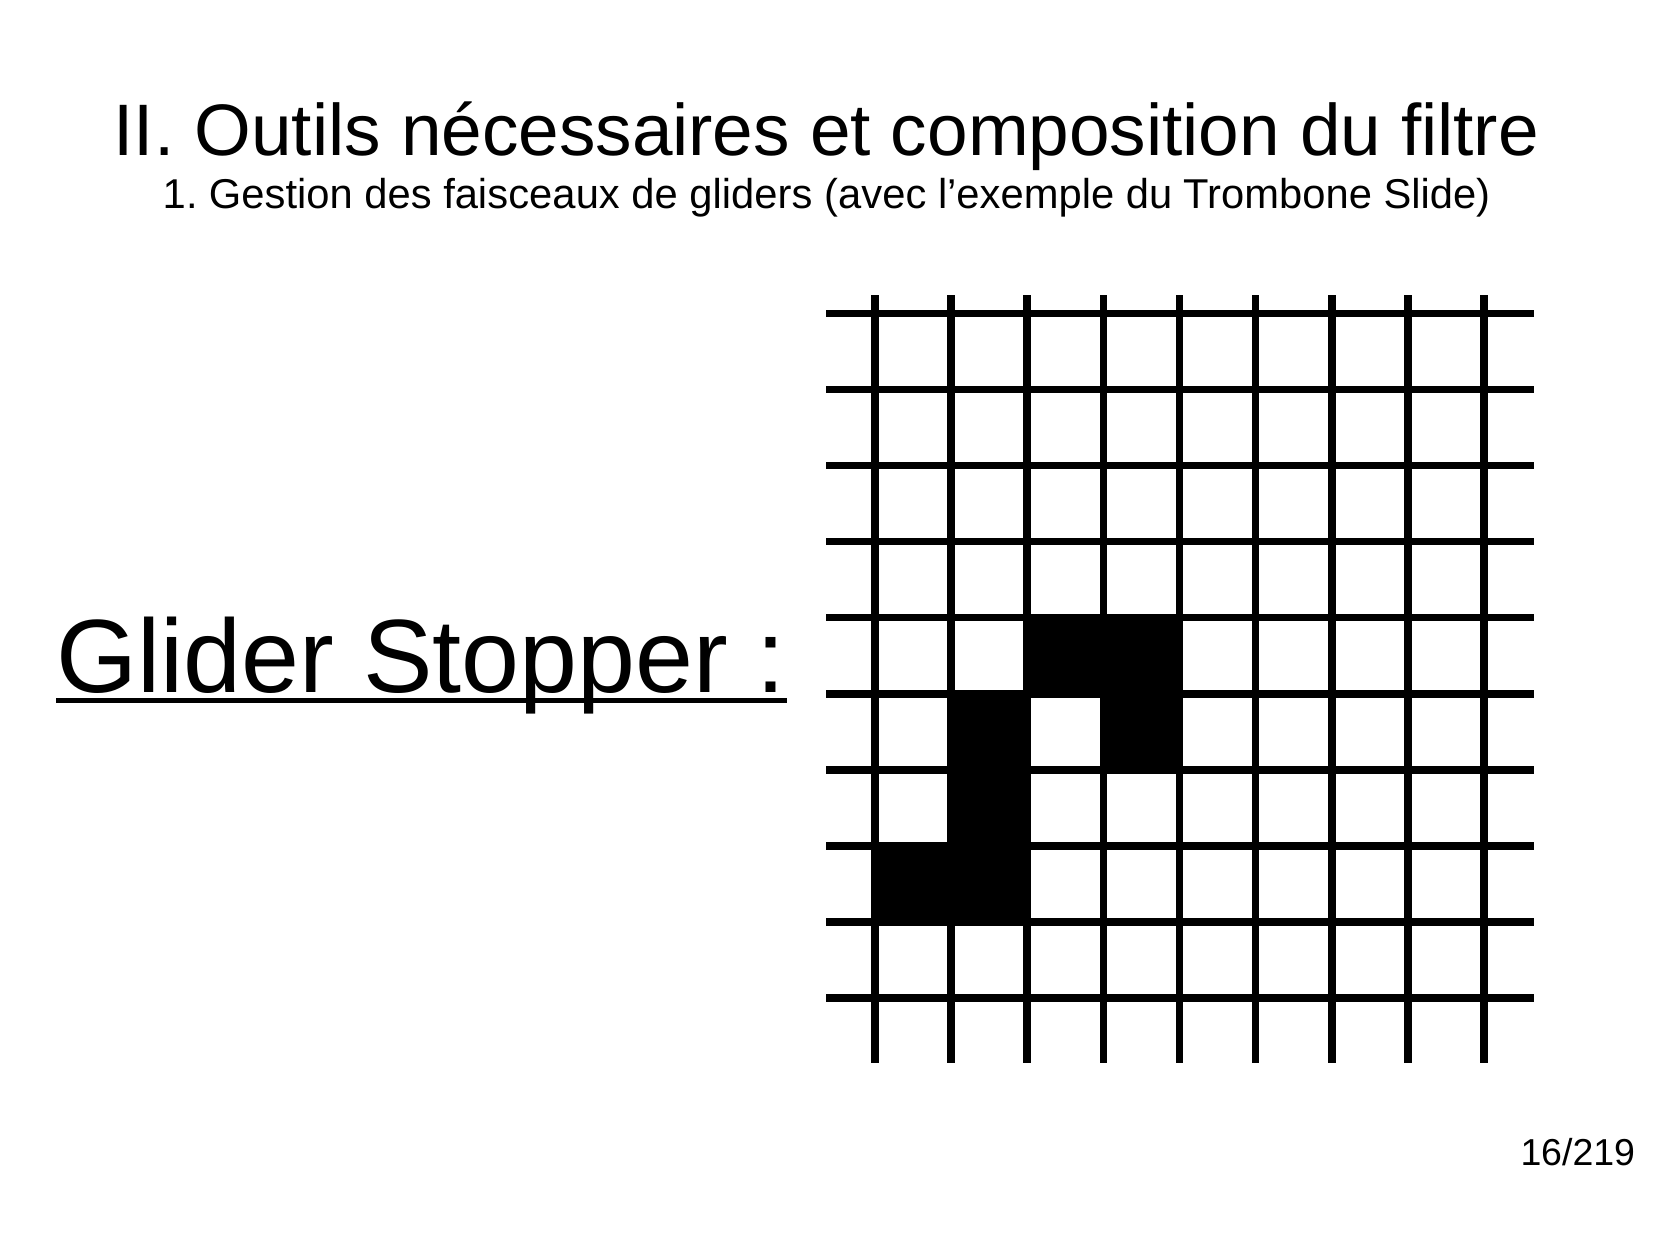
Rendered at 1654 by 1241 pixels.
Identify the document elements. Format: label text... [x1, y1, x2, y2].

text_box Glider Stopper : [41, 590, 802, 722]
title II. Outils nécessaires et composition du filtre 1. Gestion des faisceaux de gliders (avec l’exemple du Trombone Slide) [0, 30, 1654, 276]
picture [826, 295, 1534, 1063]
text_box <number>/219 [1505, 1124, 1654, 1182]
